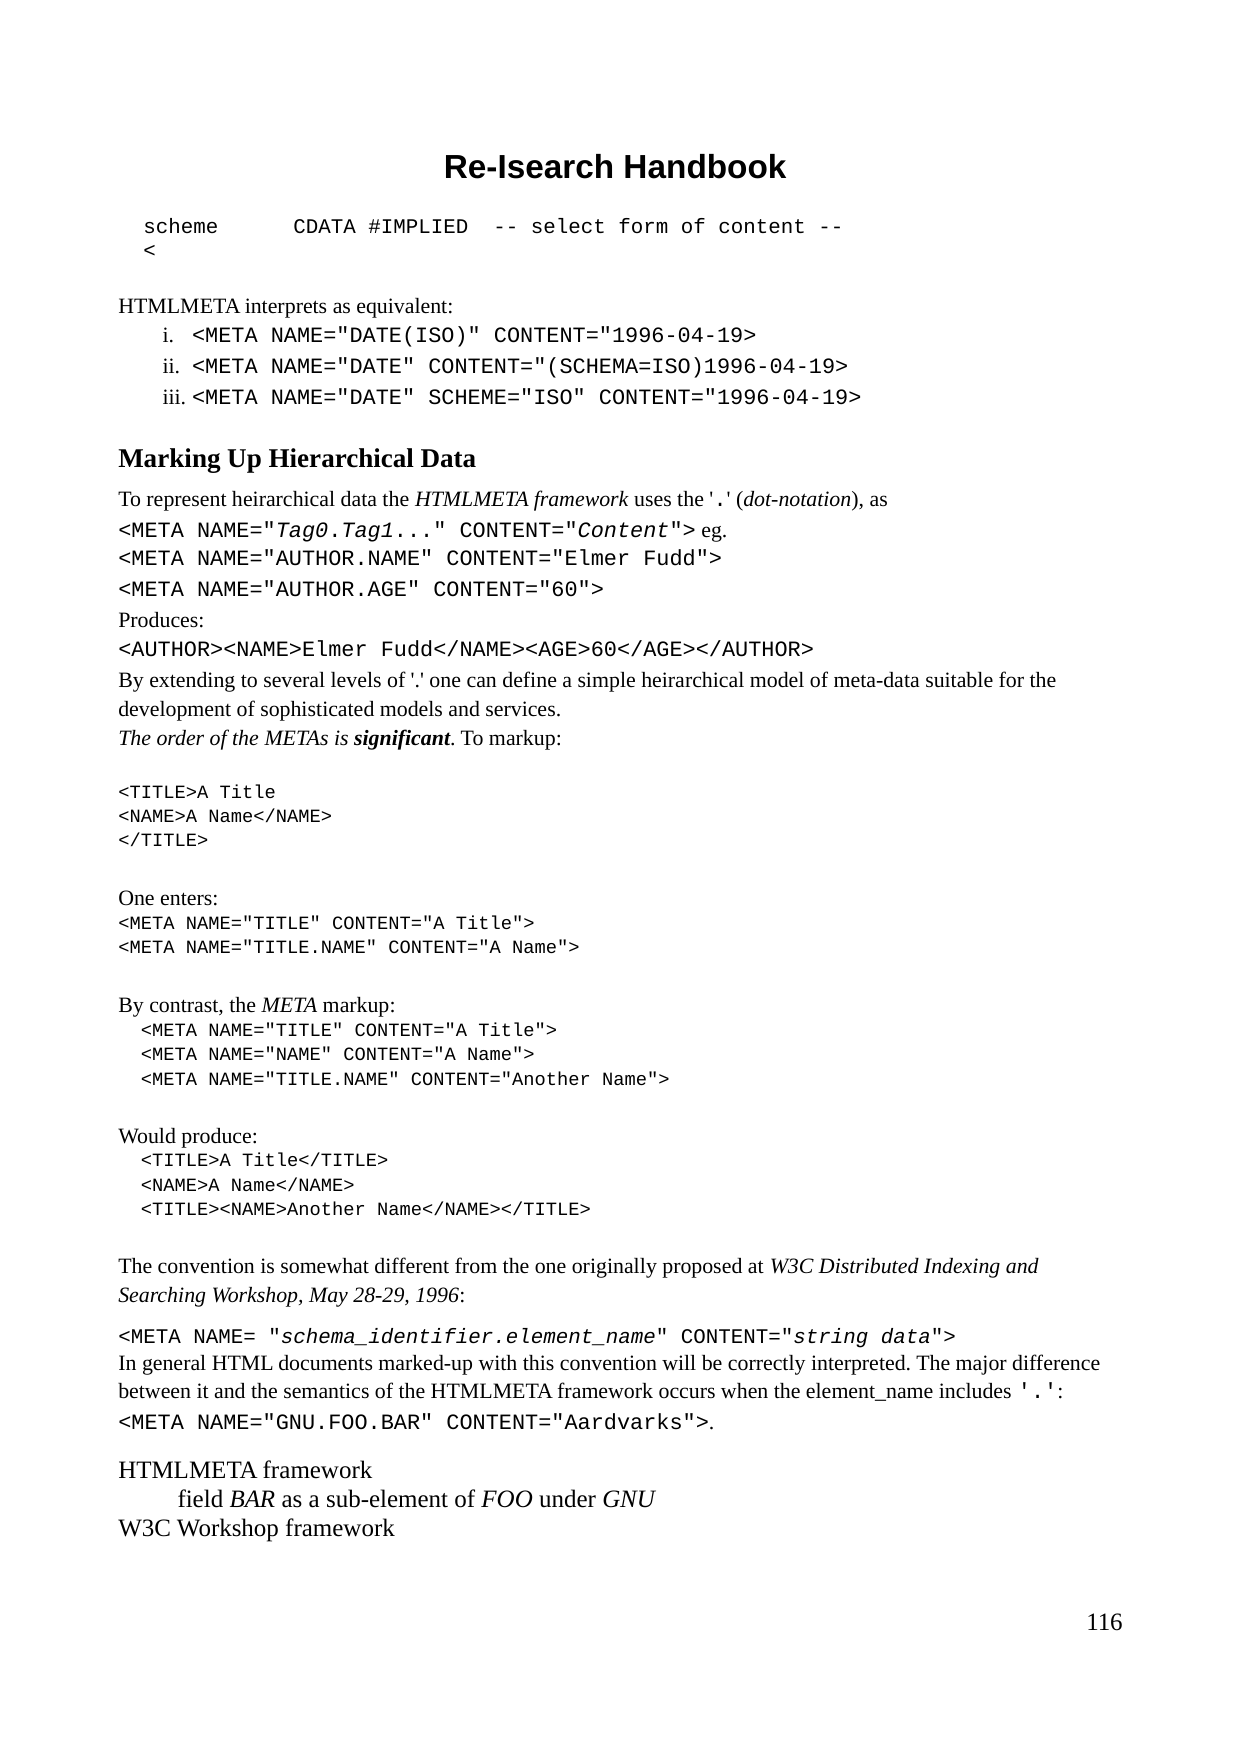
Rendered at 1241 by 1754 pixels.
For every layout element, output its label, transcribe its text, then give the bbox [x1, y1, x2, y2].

text <META NAME="NAME" CONTENT="A Name"> <META NAME="TITLE.NAME" CONTENT="Another Name"> [118, 1045, 1122, 1091]
text By extending to several levels of '.' one can define a simple heirarchical model of meta-data suitable for the development of sophisticated models and services. [118, 667, 1122, 721]
text <META NAME="TITLE" CONTENT="A Title"> [118, 1021, 1122, 1042]
text < [118, 240, 1122, 263]
text <TITLE>A Title <NAME>A Name</NAME> </TITLE> [118, 782, 1122, 881]
list <META NAME="DATE" SCHEME="ISO" CONTENT="1996-04-19> [162, 384, 1122, 411]
text One enters: <META NAME="TITLE" CONTENT="A Title"> <META NAME="TITLE.NAME" CONTENT="A Name"> [118, 885, 1122, 988]
text HTMLMETA interprets as equivalent: [118, 293, 1122, 318]
text The order of the METAs is significant. To markup: [118, 724, 1122, 779]
text By contrast, the META markup: [118, 992, 1122, 1017]
list field BAR as a sub-element of FOO under GNU [177, 1484, 1122, 1513]
text Produces: <AUTHOR><NAME>Elmer Fudd</NAME><AGE>60</AGE></AUTHOR> [118, 607, 1122, 663]
text To represent heirarchical data the HTMLMETA framework uses the '.' (dot-notation), as <META NAME="Tag0.Tag1..." CONTENT="Content"> eg. <META NAME="AUTHOR.NAME" CONTENT="Elmer Fudd"> <META NAME="AUTHOR.AGE" CONTENT="60"> [118, 486, 1122, 603]
list <META NAME="DATE(ISO)" CONTENT="1996-04-19> [162, 322, 1122, 349]
subtitle HTMLMETA framework [118, 1455, 1122, 1484]
text <META NAME= "schema_identifier.element_name" CONTENT="string data"> [118, 1326, 1122, 1349]
text In general HTML documents marked-up with this convention will be correctly interpreted. The major difference between it and the semantics of the HTMLMETA framework occurs when the element_name includes '.': <META NAME="GNU.FOO.BAR" CONTENT="Aardvarks">. [118, 1349, 1122, 1436]
text Would produce: <TITLE>A Title</TITLE> <NAME>A Name</NAME> <TITLE><NAME>Another Name</NAME></TITLE> [118, 1094, 1122, 1221]
subtitle W3C Workshop framework [118, 1513, 1122, 1541]
list <META NAME="DATE" CONTENT="(SCHEMA=ISO)1996-04-19> [162, 353, 1122, 380]
text The convention is somewhat different from the one originally proposed at W3C Distributed Indexing and Searching Workshop, May 28-29, 1996: [118, 1253, 1122, 1307]
text scheme CDATA #IMPLIED -- select form of content -- [118, 216, 1122, 240]
subtitle Marking Up Hierarchical Data [118, 442, 1122, 473]
